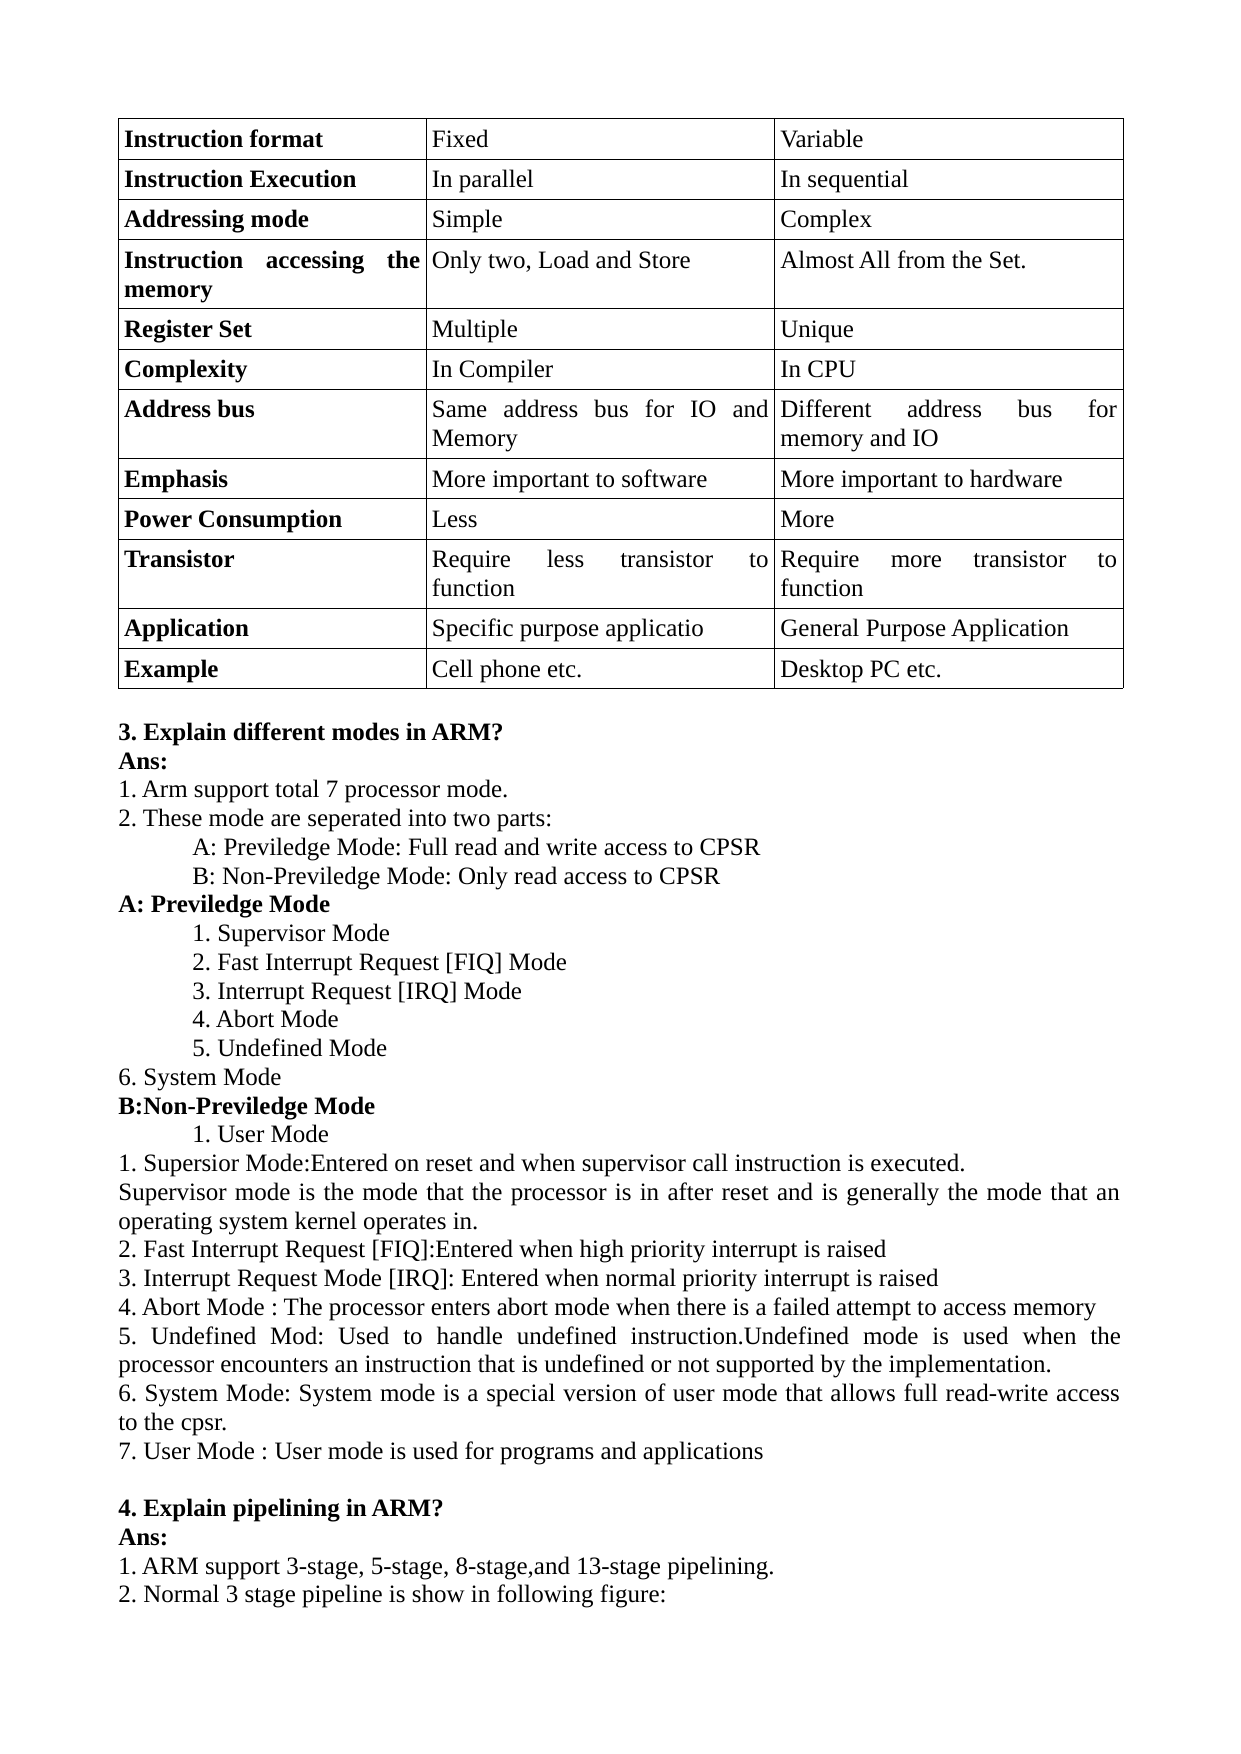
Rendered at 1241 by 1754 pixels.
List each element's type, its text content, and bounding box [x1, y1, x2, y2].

text 2. Fast Interrupt Request [FIQ]:Entered when high priority interrupt is raised [118, 1234, 1122, 1263]
text Ans: [118, 746, 1122, 774]
text 3. Interrupt Request Mode [IRQ]: Entered when normal priority interrupt is raised [118, 1263, 1122, 1292]
table_cell Same address bus for IO and Memory [427, 390, 774, 458]
table_cell Complexity [119, 350, 426, 389]
text 1. User Mode [118, 1119, 1122, 1148]
text 2. Fast Interrupt Request [FIQ] Mode [118, 947, 1122, 976]
text 6. System Mode [118, 1062, 1122, 1091]
text 5. Undefined Mod: Used to handle undefined instruction.Undefined mode is used when the processor encounters an instruction that is undefined or not supported by the implementation. [118, 1321, 1122, 1378]
table_cell Almost All from the Set. [775, 240, 1123, 308]
text 1. ARM support 3-stage, 5-stage, 8-stage,and 13-stage pipelining. [118, 1551, 1122, 1579]
text A: Previledge Mode: Full read and write access to CPSR [118, 832, 1122, 861]
table_cell More important to software [427, 459, 774, 498]
table_cell Require more transistor to function [775, 540, 1123, 607]
table_cell In sequential [775, 160, 1123, 199]
table_cell Addressing mode [119, 200, 426, 239]
table_cell Power Consumption [119, 499, 426, 538]
text 4. Explain pipelining in ARM? [118, 1493, 1122, 1522]
table_cell More [775, 499, 1123, 538]
text 6. System Mode: System mode is a special version of user mode that allows full read-write access to the cpsr. [118, 1378, 1122, 1436]
table_cell Only two, Load and Store [427, 240, 774, 308]
text Ans: [118, 1522, 1122, 1551]
table_cell Simple [427, 200, 774, 239]
table_cell Complex [775, 200, 1123, 239]
table_cell Variable [775, 119, 1123, 158]
text 7. User Mode : User mode is used for programs and applications [118, 1436, 1122, 1464]
table_cell Instruction Execution [119, 160, 426, 199]
table_cell Different address bus for memory and IO [775, 390, 1123, 458]
text B: Non-Previledge Mode: Only read access to CPSR [118, 861, 1122, 889]
table_cell Instruction accessing the memory [119, 240, 426, 308]
text 3. Explain different modes in ARM? [118, 717, 1122, 746]
text 4. Abort Mode : The processor enters abort mode when there is a failed attempt to access memory [118, 1292, 1122, 1321]
table_cell Less [427, 499, 774, 538]
table_cell Register Set [119, 309, 426, 348]
table_cell Fixed [427, 119, 774, 158]
table_cell Application [119, 609, 426, 648]
table_cell Address bus [119, 390, 426, 458]
table_cell Specific purpose applicatio [427, 609, 774, 648]
table_cell In parallel [427, 160, 774, 199]
text A: Previledge Mode [118, 889, 1122, 918]
table_cell Desktop PC etc. [775, 649, 1123, 688]
table_cell Require less transistor to function [427, 540, 774, 607]
table_cell Multiple [427, 309, 774, 348]
table_cell In Compiler [427, 350, 774, 389]
text 2. These mode are seperated into two parts: [118, 803, 1122, 832]
table_cell General Purpose Application [775, 609, 1123, 648]
table_cell More important to hardware [775, 459, 1123, 498]
text 1. Arm support total 7 processor mode. [118, 774, 1122, 803]
table_cell Transistor [119, 540, 426, 607]
text B:Non-Previledge Mode [118, 1091, 1122, 1119]
text Supervisor mode is the mode that the processor is in after reset and is generally the mode that an operating system kernel operates in. [118, 1177, 1122, 1234]
text 3. Interrupt Request [IRQ] Mode [118, 976, 1122, 1004]
text 1. Supervisor Mode [118, 918, 1122, 947]
text 5. Undefined Mode [118, 1033, 1122, 1062]
text 1. Supersior Mode:Entered on reset and when supervisor call instruction is executed. [118, 1148, 1122, 1177]
table_cell In CPU [775, 350, 1123, 389]
text 4. Abort Mode [118, 1004, 1122, 1033]
table_cell Cell phone etc. [427, 649, 774, 688]
table_cell Unique [775, 309, 1123, 348]
table_cell Example [119, 649, 426, 688]
table_cell Instruction format [119, 119, 426, 158]
text 2. Normal 3 stage pipeline is show in following figure: [118, 1579, 1122, 1608]
table_cell Emphasis [119, 459, 426, 498]
